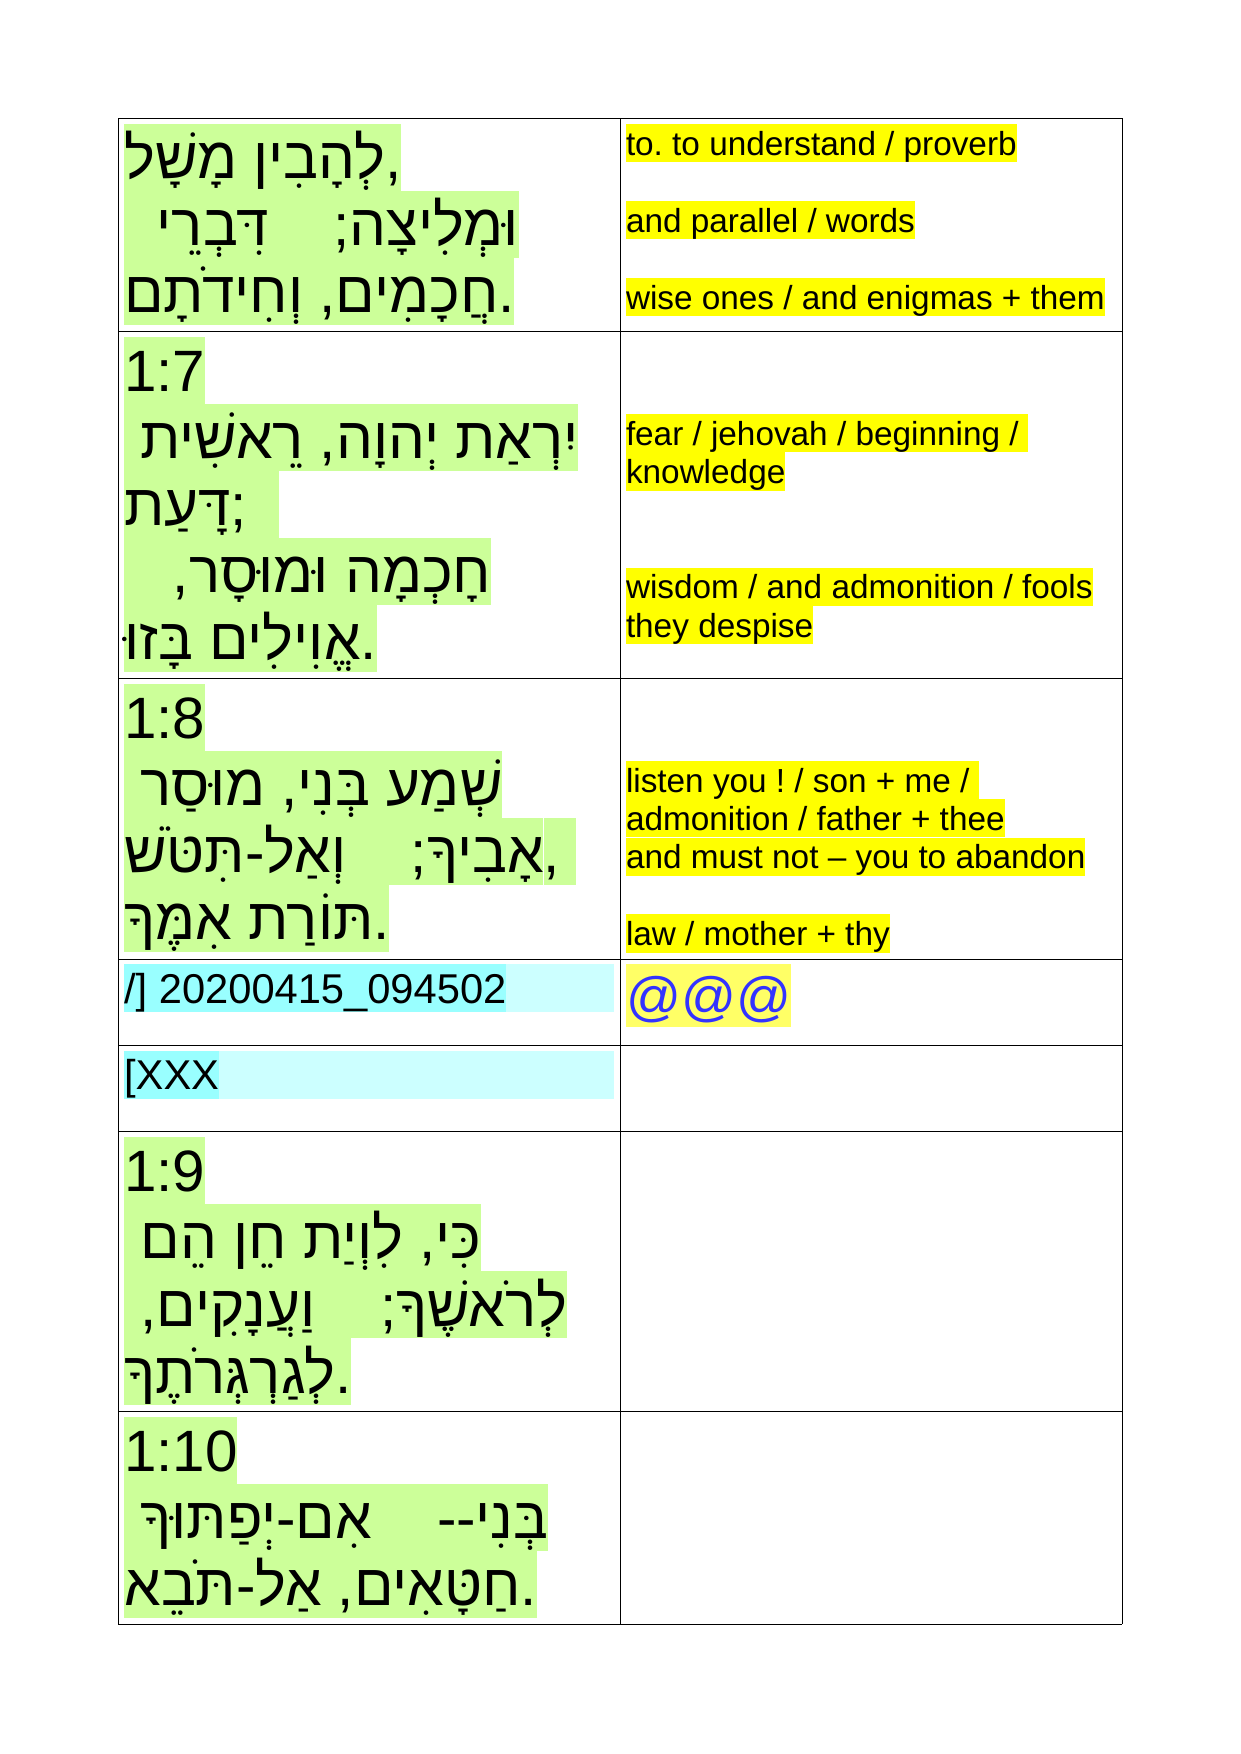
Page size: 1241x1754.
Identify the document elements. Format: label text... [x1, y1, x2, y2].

table_cell 1:7 יִרְאַת יְהוָה, רֵאשִׁית דָּעַת; חָכְמָה וּמוּסָר, אֱוִילִים בָּזוּ. [119, 332, 620, 678]
table_cell listen you ! / son + me / admonition / father + thee and must not – you to abandon law / mother + thy [621, 679, 1122, 958]
table_cell 1:8 שְׁמַע בְּנִי, מוּסַר אָבִיךָ; וְאַל-תִּטֹּשׁ, תּוֹרַת אִמֶּךָ. [119, 679, 620, 958]
table_cell 1:10 בְּנִי-- אִם-יְפַתּוּךָ חַטָּאִים, אַל-תֹּבֵא. [119, 1412, 620, 1624]
table_cell fear / jehovah / beginning / knowledge wisdom / and admonition / fools they despise [621, 332, 1122, 678]
table_cell /] 20200415_094502 [119, 960, 620, 1045]
table_cell [621, 1412, 1122, 1624]
table_cell [621, 1132, 1122, 1411]
table_cell @@@ [621, 960, 1122, 1045]
table_cell 1:9 כִּי, לִוְיַת חֵן הֵם לְרֹאשֶׁךָ; וַעֲנָקִים, לְגַרְגְּרֹתֶךָ. [119, 1132, 620, 1411]
table_cell 1:6 לְהָבִין מָשָׁל, וּמְלִיצָה; דִּבְרֵי חֲכָמִים, וְחִידֹתָם. [119, 119, 620, 331]
table_cell to. to understand / proverb and parallel / words wise ones / and enigmas + them [621, 119, 1122, 331]
table_cell [XXX [119, 1046, 620, 1131]
table_cell [621, 1046, 1122, 1131]
